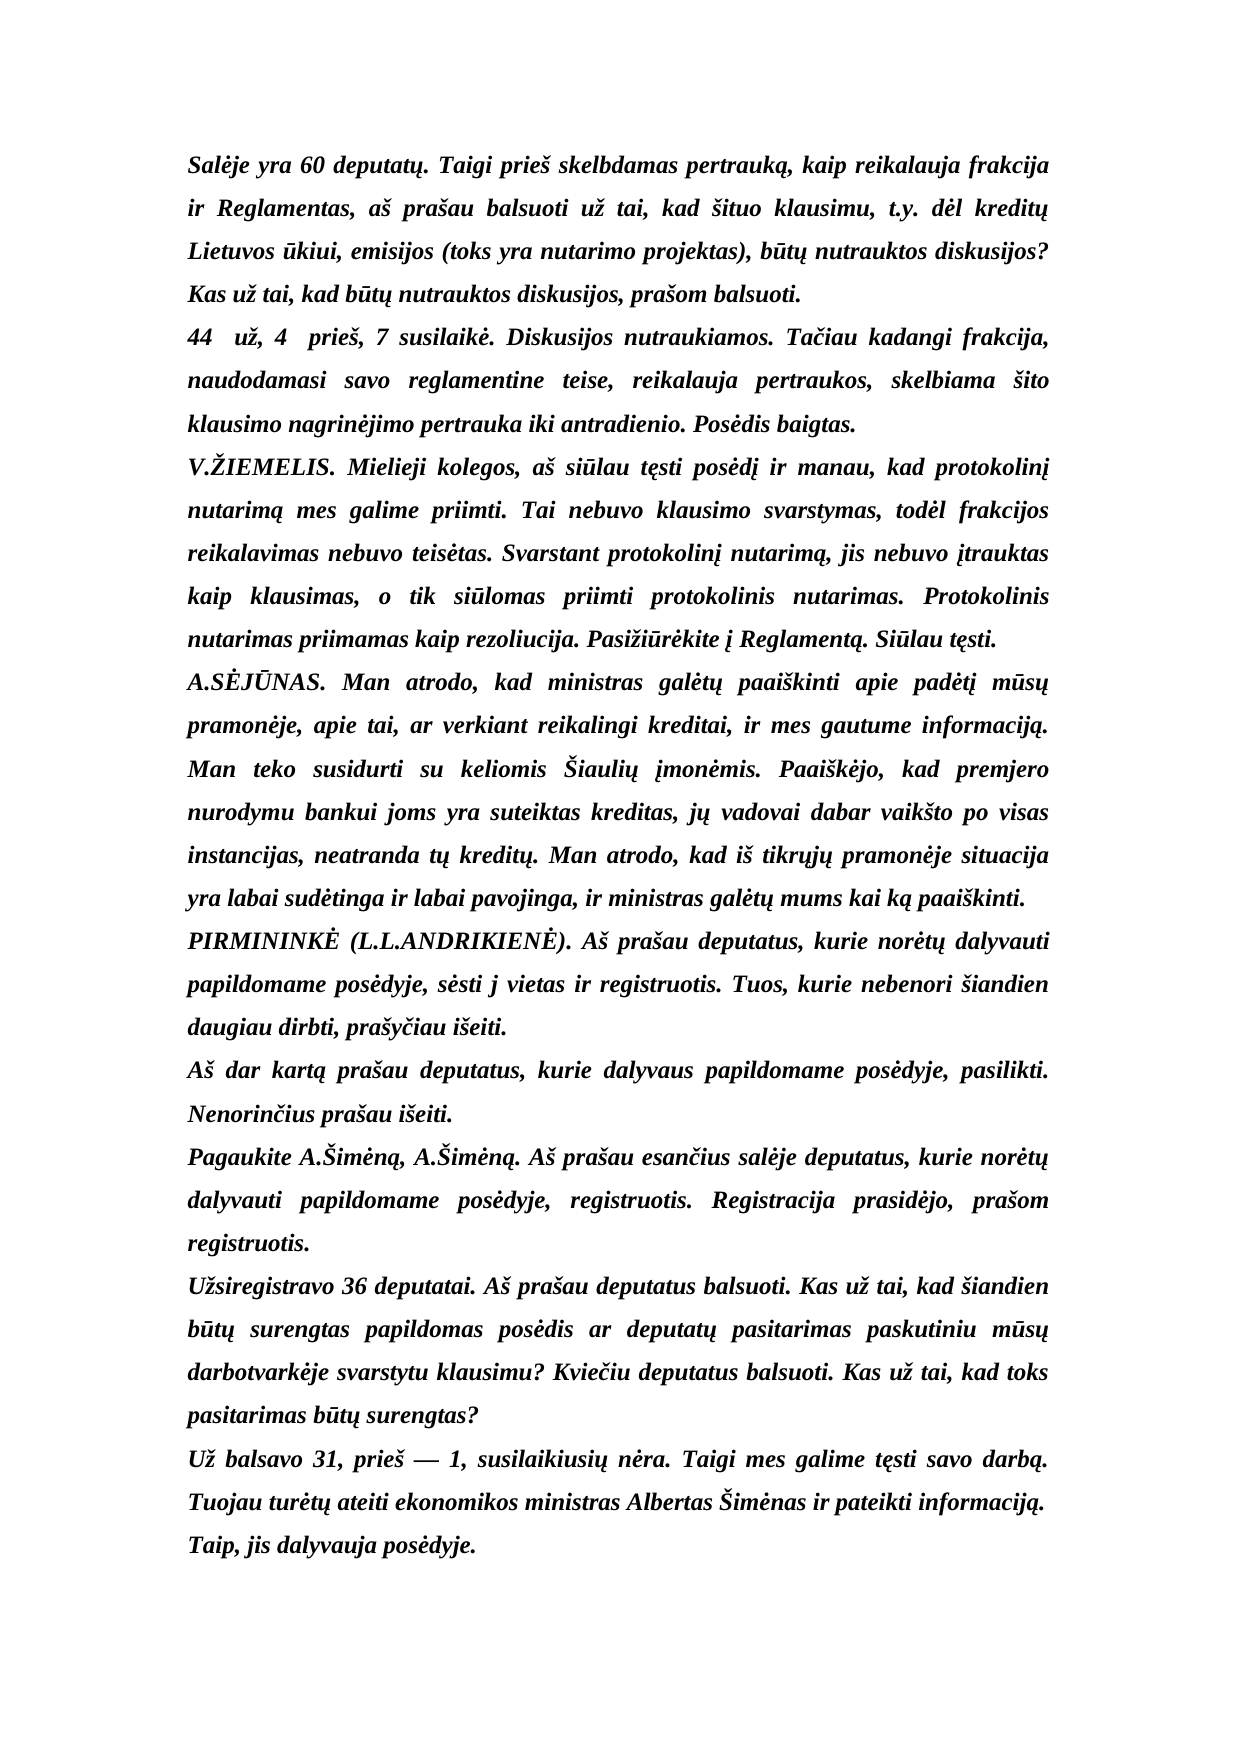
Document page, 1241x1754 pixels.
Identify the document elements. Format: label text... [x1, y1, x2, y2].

text Už balsavo 31, prieš — 1, susilaikiusių nėra. Taigi mes galime tęsti savo darbą. Tuojau turėtų ateiti ekonomikos ministras Albertas Šimėnas ir pateikti informaciją. [187, 1444, 1053, 1516]
text Salėje yra 60 deputatų. Taigi prieš skelbdamas pertrauką, kaip reikalauja frakcija ir Reglamentas, aš prašau balsuoti už tai, kad šituo klausimu, t.y. dėl kreditų Lietuvos ūkiui, emisijos (toks yra nutarimo projektas), būtų nutrauktos diskusijos? Kas už tai, kad būtų nutrauktos diskusijos, prašom balsuoti. [187, 150, 1053, 308]
text Pagaukite A.Šimėną, A.Šimėną. Aš prašau esančius salėje deputatus, kurie norėtų dalyvauti papildomame posėdyje, registruotis. Registracija prasidėjo, prašom registruotis. [187, 1142, 1053, 1257]
text Aš dar kartą prašau deputatus, kurie dalyvaus papildomame posėdyje, pasilikti. Nenorinčius prašau išeiti. [187, 1056, 1053, 1127]
text A.SĖJŪNAS. Man atrodo, kad ministras galėtų paaiškinti apie padėtį mūsų pramonėje, apie tai, ar verkiant reikalingi kreditai, ir mes gautume informaciją. Man teko susidurti su keliomis Šiaulių įmonėmis. Paaiškėjo, kad premjero nurodymu bankui joms yra suteiktas kreditas, jų vadovai dabar vaikšto po visas instancijas, neatranda tų kreditų. Man atrodo, kad iš tikrųjų pramonėje situacija yra labai sudėtinga ir labai pavojinga, ir ministras galėtų mums kai ką paaiškinti. [187, 667, 1053, 912]
text Užsiregistravo 36 deputatai. Aš prašau deputatus balsuoti. Kas už tai, kad šiandien būtų surengtas papildomas posėdis ar deputatų pasitarimas paskutiniu mūsų darbotvarkėje svarstytu klausimu? Kviečiu deputatus balsuoti. Kas už tai, kad toks pasitarimas būtų surengtas? [187, 1271, 1053, 1429]
text V.ŽIEMELIS. Mielieji kolegos, aš siūlau tęsti posėdį ir manau, kad protokolinį nutarimą mes galime priimti. Tai nebuvo klausimo svarstymas, todėl frakcijos reikalavimas nebuvo teisėtas. Svarstant protokolinį nutarimą, jis nebuvo įtrauktas kaip klausimas, o tik siūlomas priimti protokolinis nutarimas. Protokolinis nutarimas priimamas kaip rezoliucija. Pasižiūrėkite į Reglamentą. Siūlau tęsti. [187, 452, 1053, 653]
text Taip, jis dalyvauja posėdyje. [187, 1530, 1053, 1559]
text 44 už, 4 prieš, 7 susilaikė. Diskusijos nutraukiamos. Tačiau kadangi frakcija, naudodamasi savo reglamentine teise, reikalauja pertraukos, skelbiama šito klausimo nagrinėjimo pertrauka iki antradienio. Posėdis baigtas. [187, 322, 1053, 437]
text PIRMININKĖ (L.L.ANDRIKIENĖ). Aš prašau deputatus, kurie norėtų dalyvauti papildomame posėdyje, sėsti j vietas ir registruotis. Tuos, kurie nebenori šiandien daugiau dirbti, prašyčiau išeiti. [187, 926, 1053, 1041]
